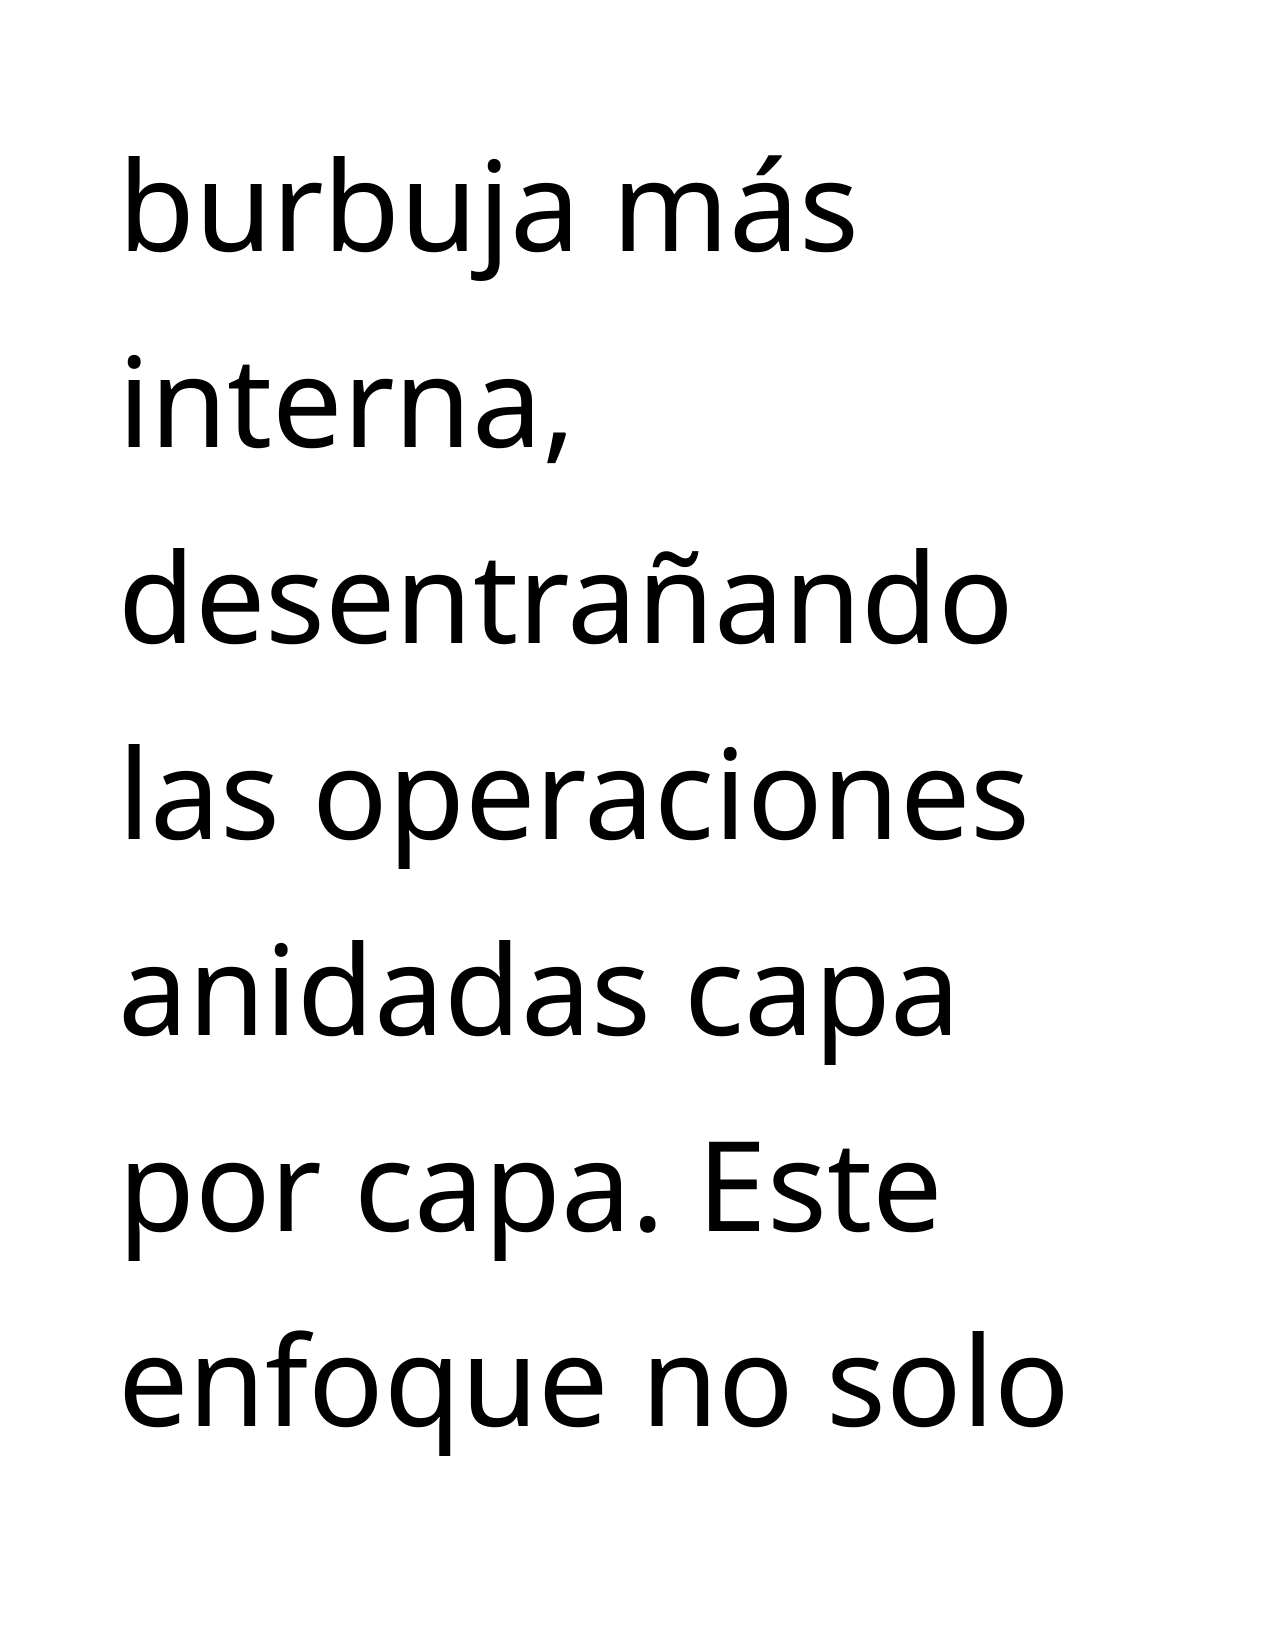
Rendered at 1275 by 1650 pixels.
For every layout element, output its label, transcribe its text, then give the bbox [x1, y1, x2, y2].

text burbuja más interna, desentrañando las operaciones anidadas capa por capa. Este enfoque no solo [118, 118, 1157, 1463]
